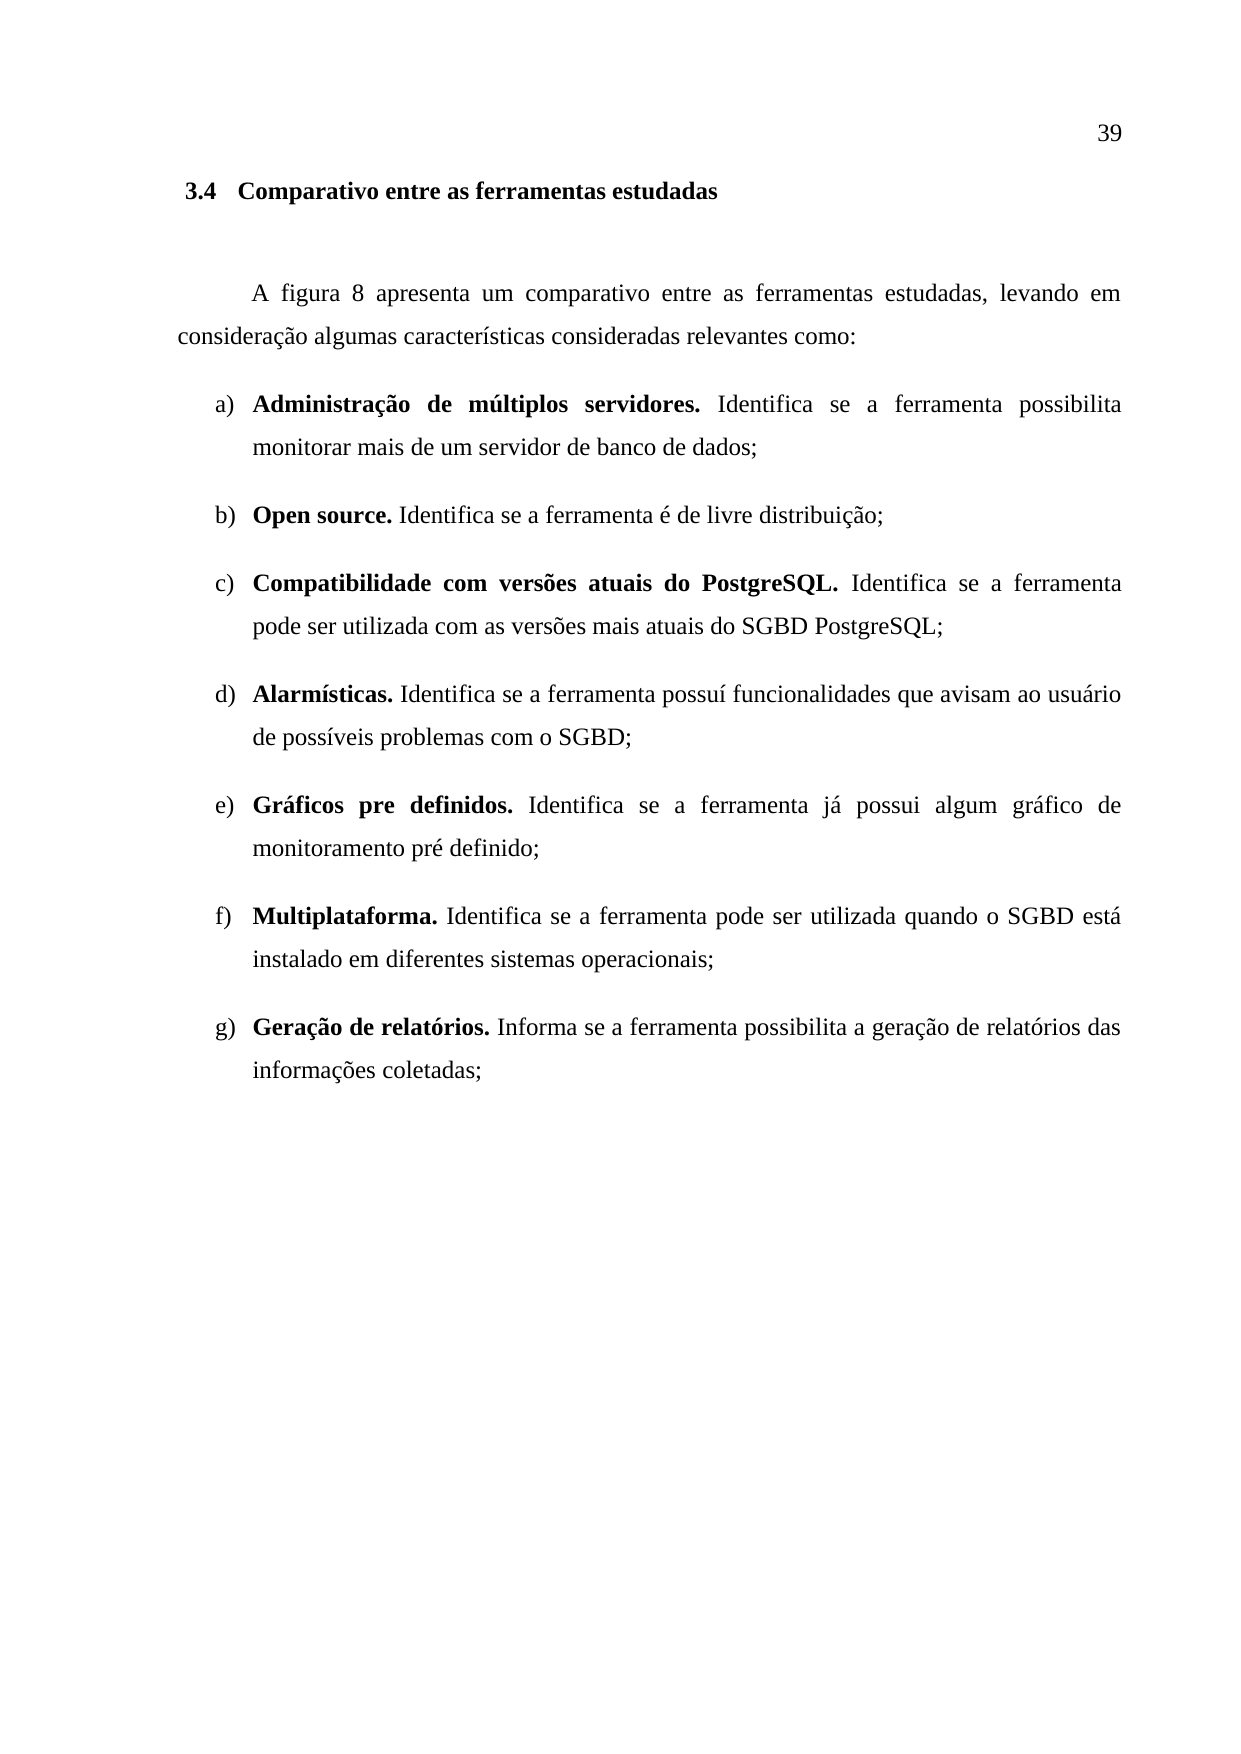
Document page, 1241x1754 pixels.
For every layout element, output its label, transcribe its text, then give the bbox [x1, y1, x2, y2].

list Comparativo entre as ferramentas estudadas [185, 176, 1122, 205]
list Compatibilidade com versões atuais do PostgreSQL. Identifica se a ferramenta pode ser utilizada com as versões mais atuais do SGBD PostgreSQL; [215, 568, 1122, 640]
list Open source. Identifica se a ferramenta é de livre distribuição; [215, 500, 1122, 529]
list Gráficos pre definidos. Identifica se a ferramenta já possui algum gráfico de monitoramento pré definido; [215, 790, 1122, 862]
text A figura 8 apresenta um comparativo entre as ferramentas estudadas, levando em consideração algumas características consideradas relevantes como: [177, 278, 1122, 350]
list Multiplataforma. Identifica se a ferramenta pode ser utilizada quando o SGBD está instalado em diferentes sistemas operacionais; [215, 901, 1122, 973]
list Alarmísticas. Identifica se a ferramenta possuí funcionalidades que avisam ao usuário de possíveis problemas com o SGBD; [215, 679, 1122, 751]
list Administração de múltiplos servidores. Identifica se a ferramenta possibilita monitorar mais de um servidor de banco de dados; [215, 389, 1122, 461]
list Geração de relatórios. Informa se a ferramenta possibilita a geração de relatórios das informações coletadas; [215, 1012, 1122, 1084]
